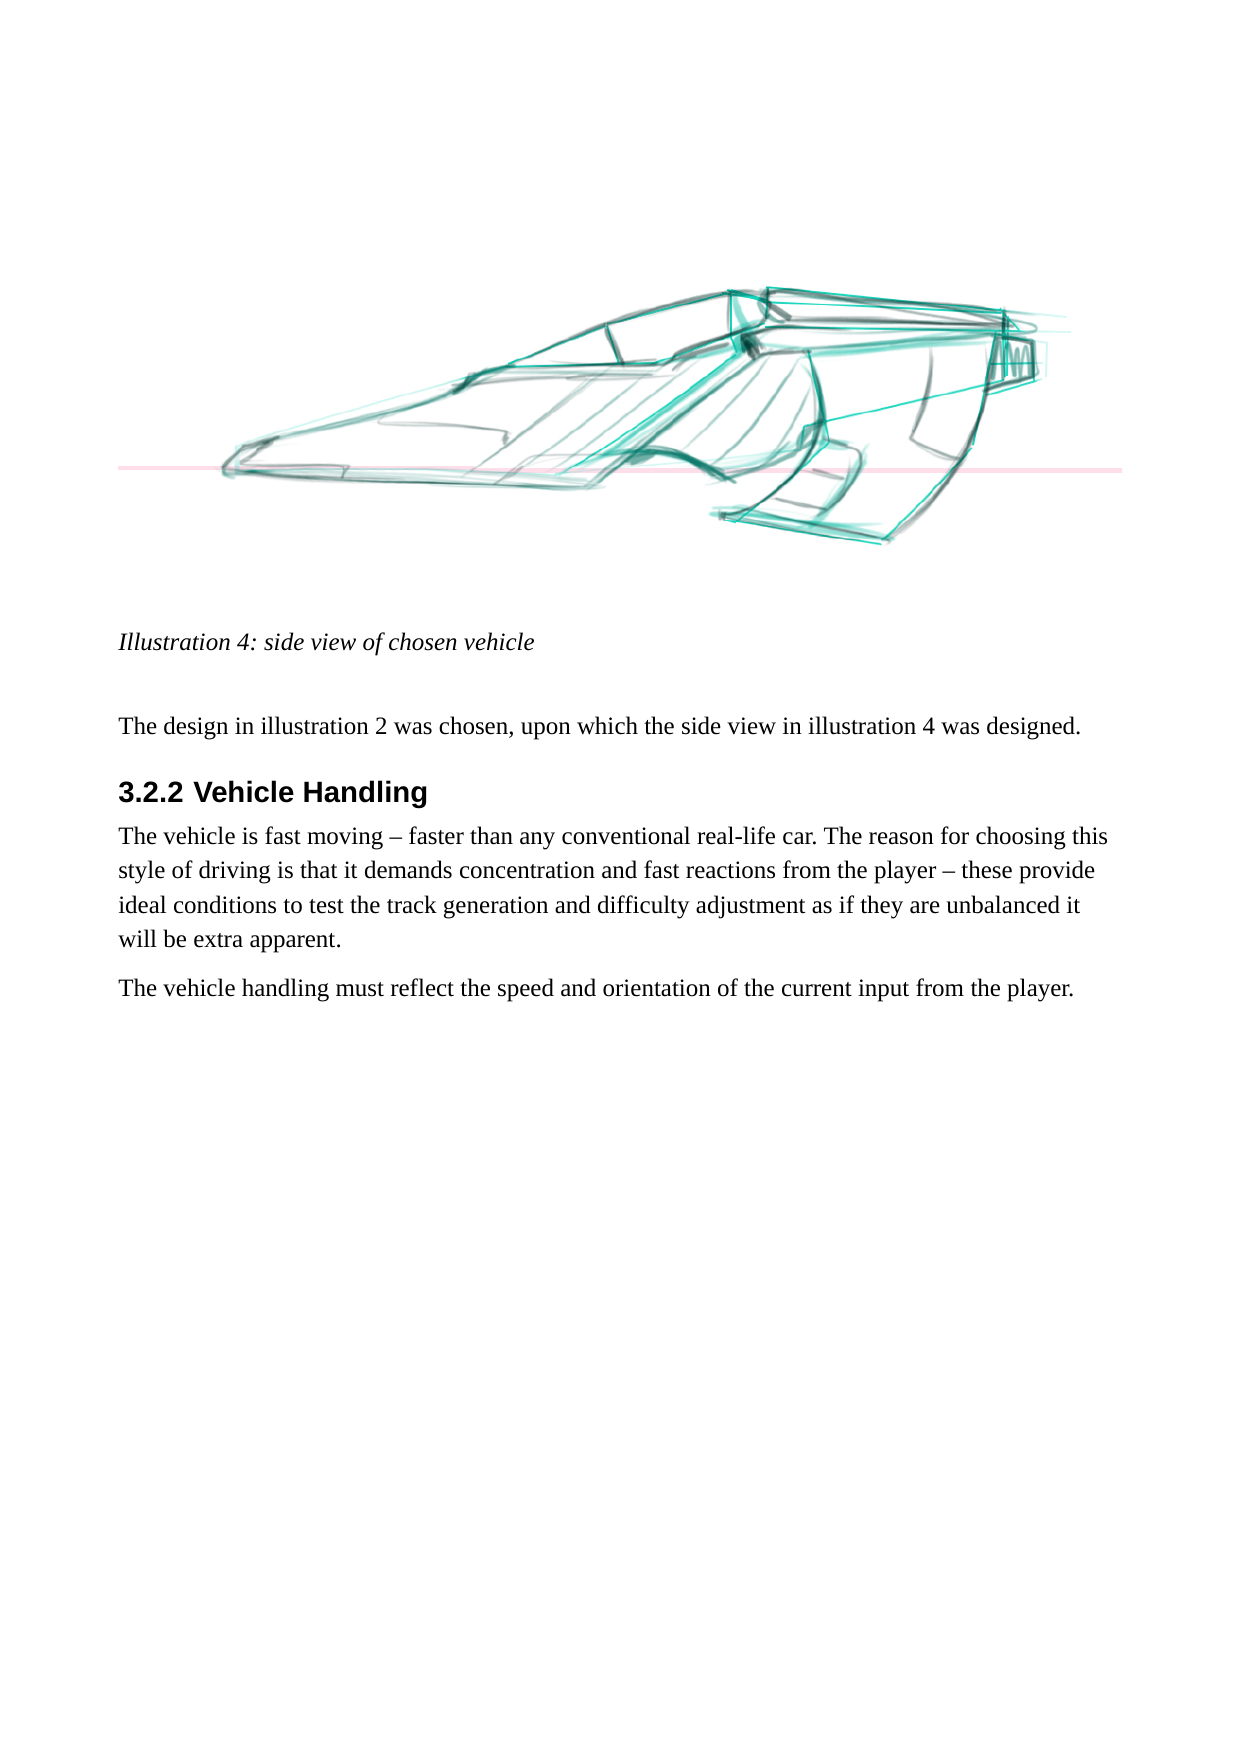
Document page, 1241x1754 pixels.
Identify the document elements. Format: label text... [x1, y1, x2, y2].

text The design in illustration 2 was chosen, upon which the side view in illustration 4 was designed. [118, 711, 1122, 739]
picture [118, 179, 1123, 628]
text Illustration 4: side view of chosen vehicle [118, 628, 1122, 656]
subtitle Vehicle Handling [118, 774, 1122, 808]
text The vehicle handling must reflect the speed and orientation of the current input from the player. [118, 973, 1122, 1002]
text The vehicle is fast moving – faster than any conventional real-life car. The reason for choosing this style of driving is that it demands concentration and fast reactions from the player – these provide ideal conditions to test the track generation and difficulty adjustment as if they are unbalanced it will be extra apparent. [118, 821, 1122, 953]
